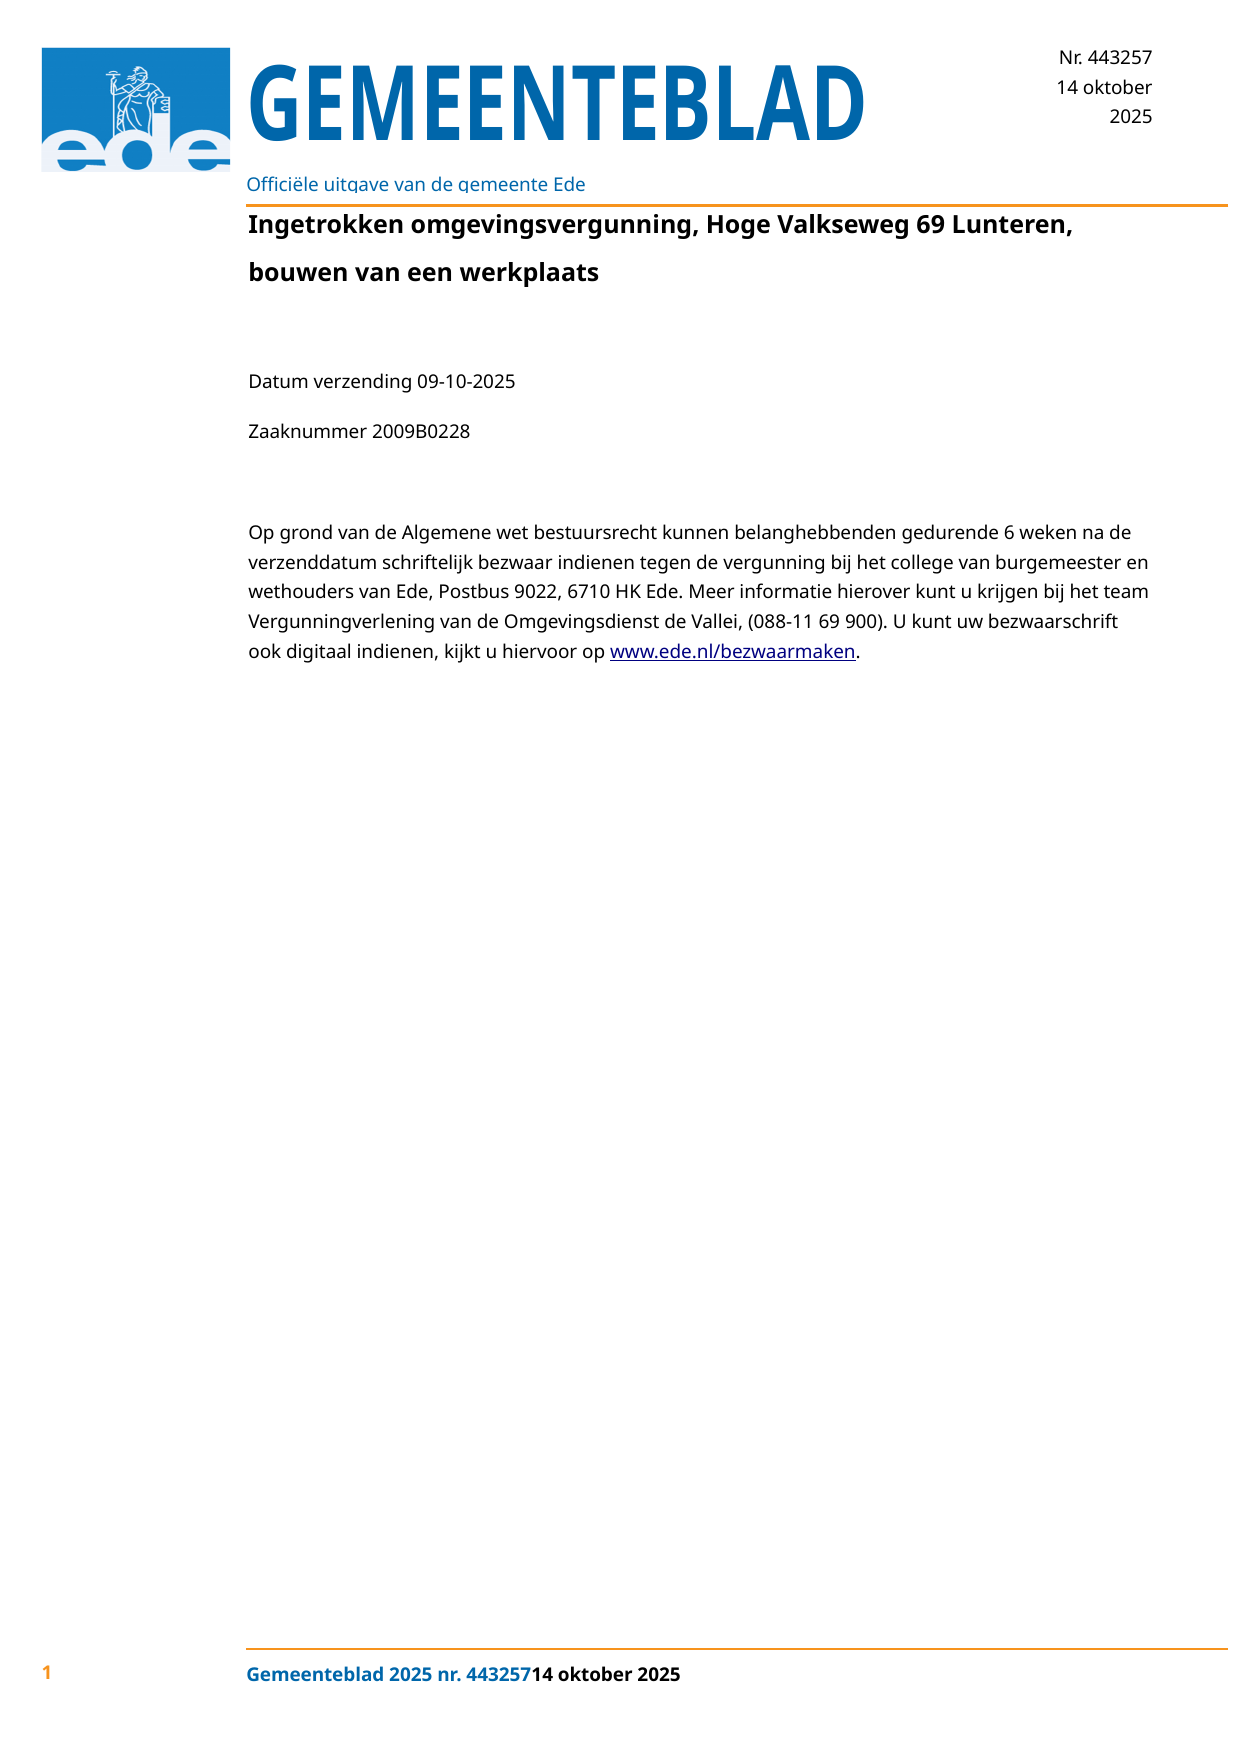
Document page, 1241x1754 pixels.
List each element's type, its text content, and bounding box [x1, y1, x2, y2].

text Op grond van de Algemene wet bestuursrecht kunnen belanghebbenden gedurende 6 weken na de verzenddatum schriftelijk bezwaar indienen tegen de vergunning bij het college van burgemeester en wethouders van Ede, Postbus 9022, 6710 HK Ede. Meer informatie hierover kunt u krijgen bij het team Vergunningverlening van de Omgevingsdienst de Vallei, (088-11 69 900). U kunt uw bezwaarschrift ook digitaal indienen, kijkt u hiervoor op www.ede.nl/bezwaarmaken. [248, 519, 1152, 664]
text Ingetrokken omgevingsvergunning, Hoge Valkseweg 69 Lunteren, bouwen van een werkplaats [248, 207, 1152, 288]
picture [41, 47, 231, 172]
text Zaaknummer 2009B0228 [248, 419, 1152, 444]
text Datum verzending 09-10-2025 [248, 368, 1152, 394]
